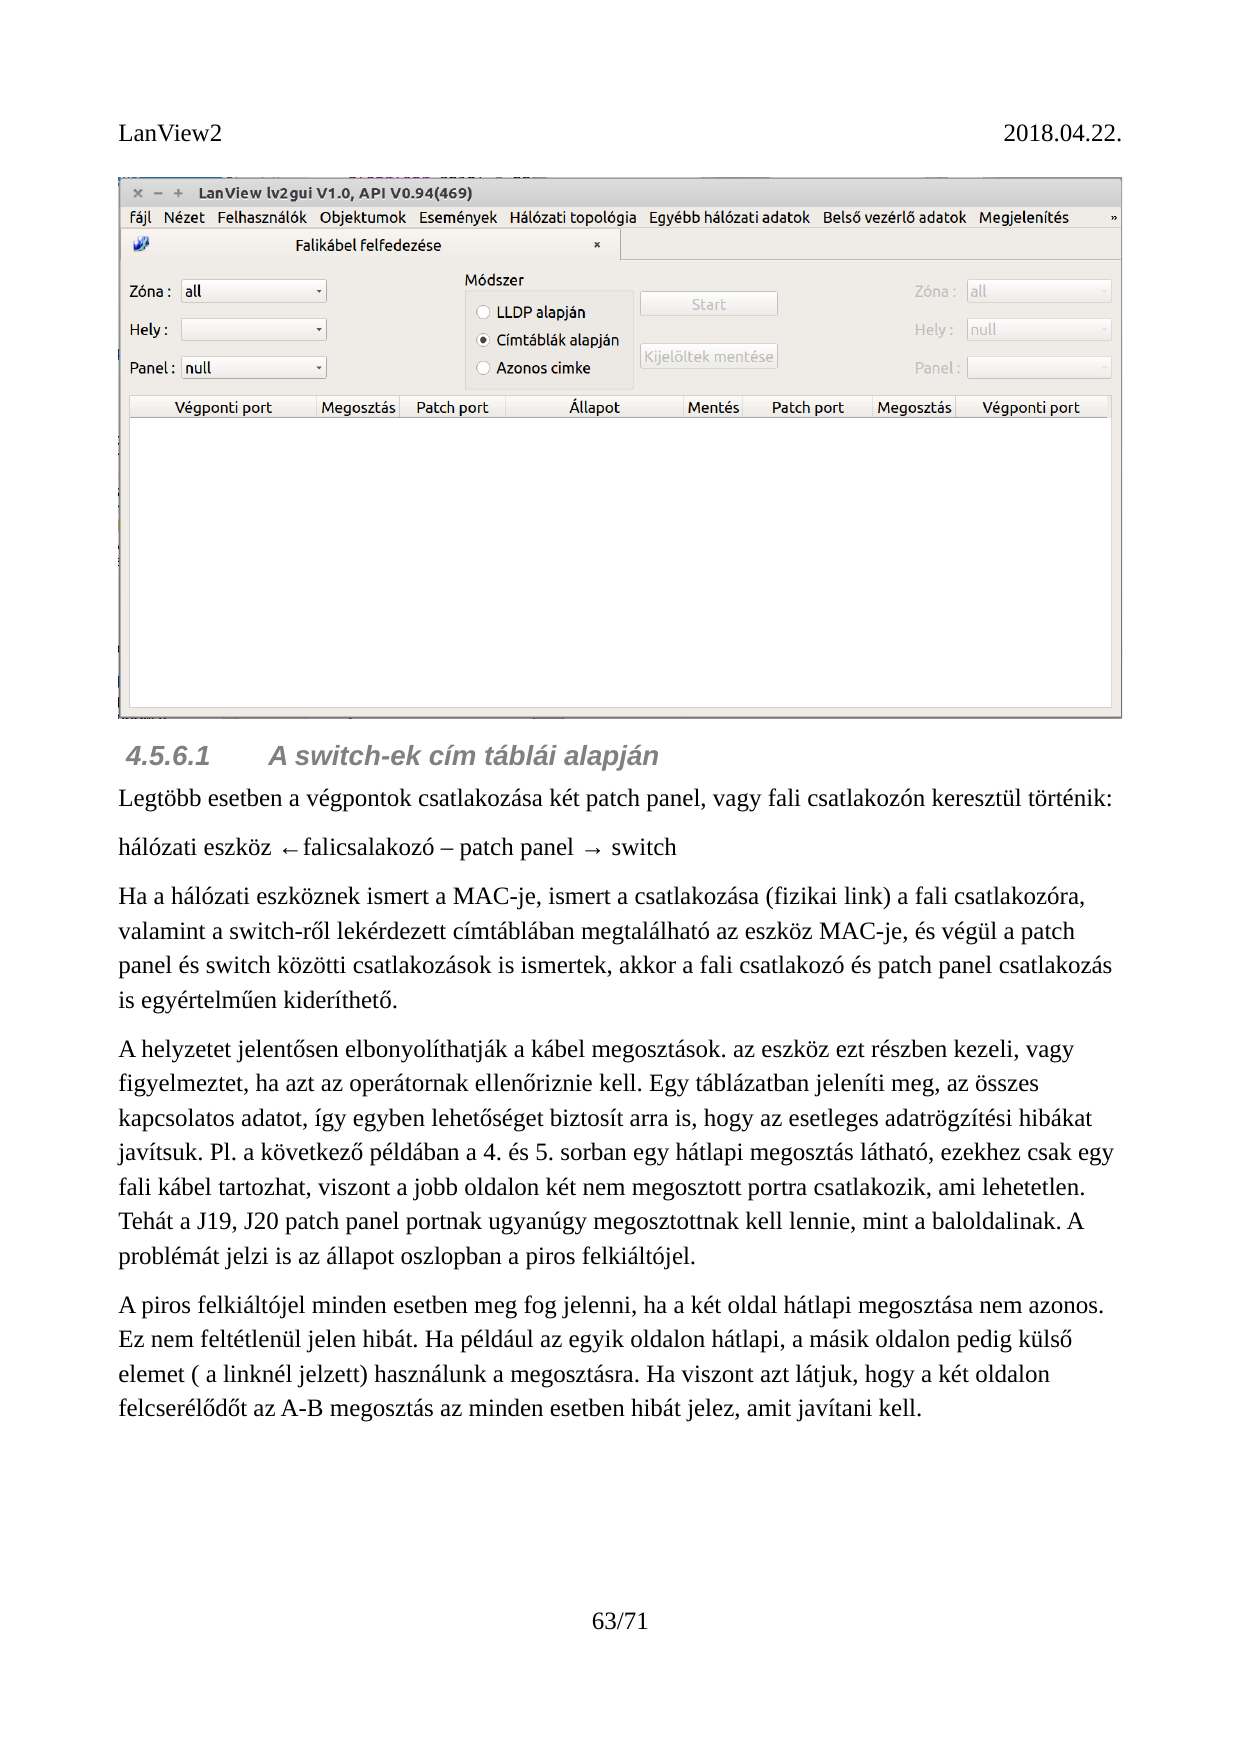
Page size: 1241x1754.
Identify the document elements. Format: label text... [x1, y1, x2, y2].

picture [118, 177, 1123, 719]
text hálózati eszköz ←falicsalakozó – patch panel → switch [118, 832, 1122, 861]
text A helyzetet jelentősen elbonyolíthatják a kábel megosztások. az eszköz ezt részben kezeli, vagy figyelmeztet, ha azt az operátornak ellenőriznie kell. Egy táblázatban jeleníti meg, az összes kapcsolatos adatot, így egyben lehetőséget biztosít arra is, hogy az esetleges adatrögzítési hibákat javítsuk. Pl. a következő példában a 4. és 5. sorban egy hátlapi megosztás látható, ezekhez csak egy fali kábel tartozhat, viszont a jobb oldalon két nem megosztott portra csatlakozik, ami lehetetlen. Tehát a J19, J20 patch panel portnak ugyanúgy megosztottnak kell lennie, mint a baloldalinak. A problémát jelzi is az állapot oszlopban a piros felkiáltójel. [118, 1034, 1122, 1269]
text A piros felkiáltójel minden esetben meg fog jelenni, ha a két oldal hátlapi megosztása nem azonos. Ez nem feltétlenül jelen hibát. Ha például az egyik oldalon hátlapi, a másik oldalon pedig külső elemet ( a linknél jelzett) használunk a megosztásra. Ha viszont azt látjuk, hogy a két oldalon felcserélődőt az A-B megosztás az minden esetben hibát jelez, amit javítani kell. [118, 1290, 1122, 1422]
subtitle A switch-ek cím táblái alapján [118, 739, 1122, 771]
text Ha a hálózati eszköznek ismert a MAC-je, ismert a csatlakozása (fizikai link) a fali csatlakozóra, valamint a switch-ről lekérdezett címtáblában megtalálható az eszköz MAC-je, és végül a patch panel és switch közötti csatlakozások is ismertek, akkor a fali csatlakozó és patch panel csatlakozás is egyértelműen kideríthető. [118, 881, 1122, 1013]
text Legtöbb esetben a végpontok csatlakozása két patch panel, vagy fali csatlakozón keresztül történik: [118, 783, 1122, 812]
